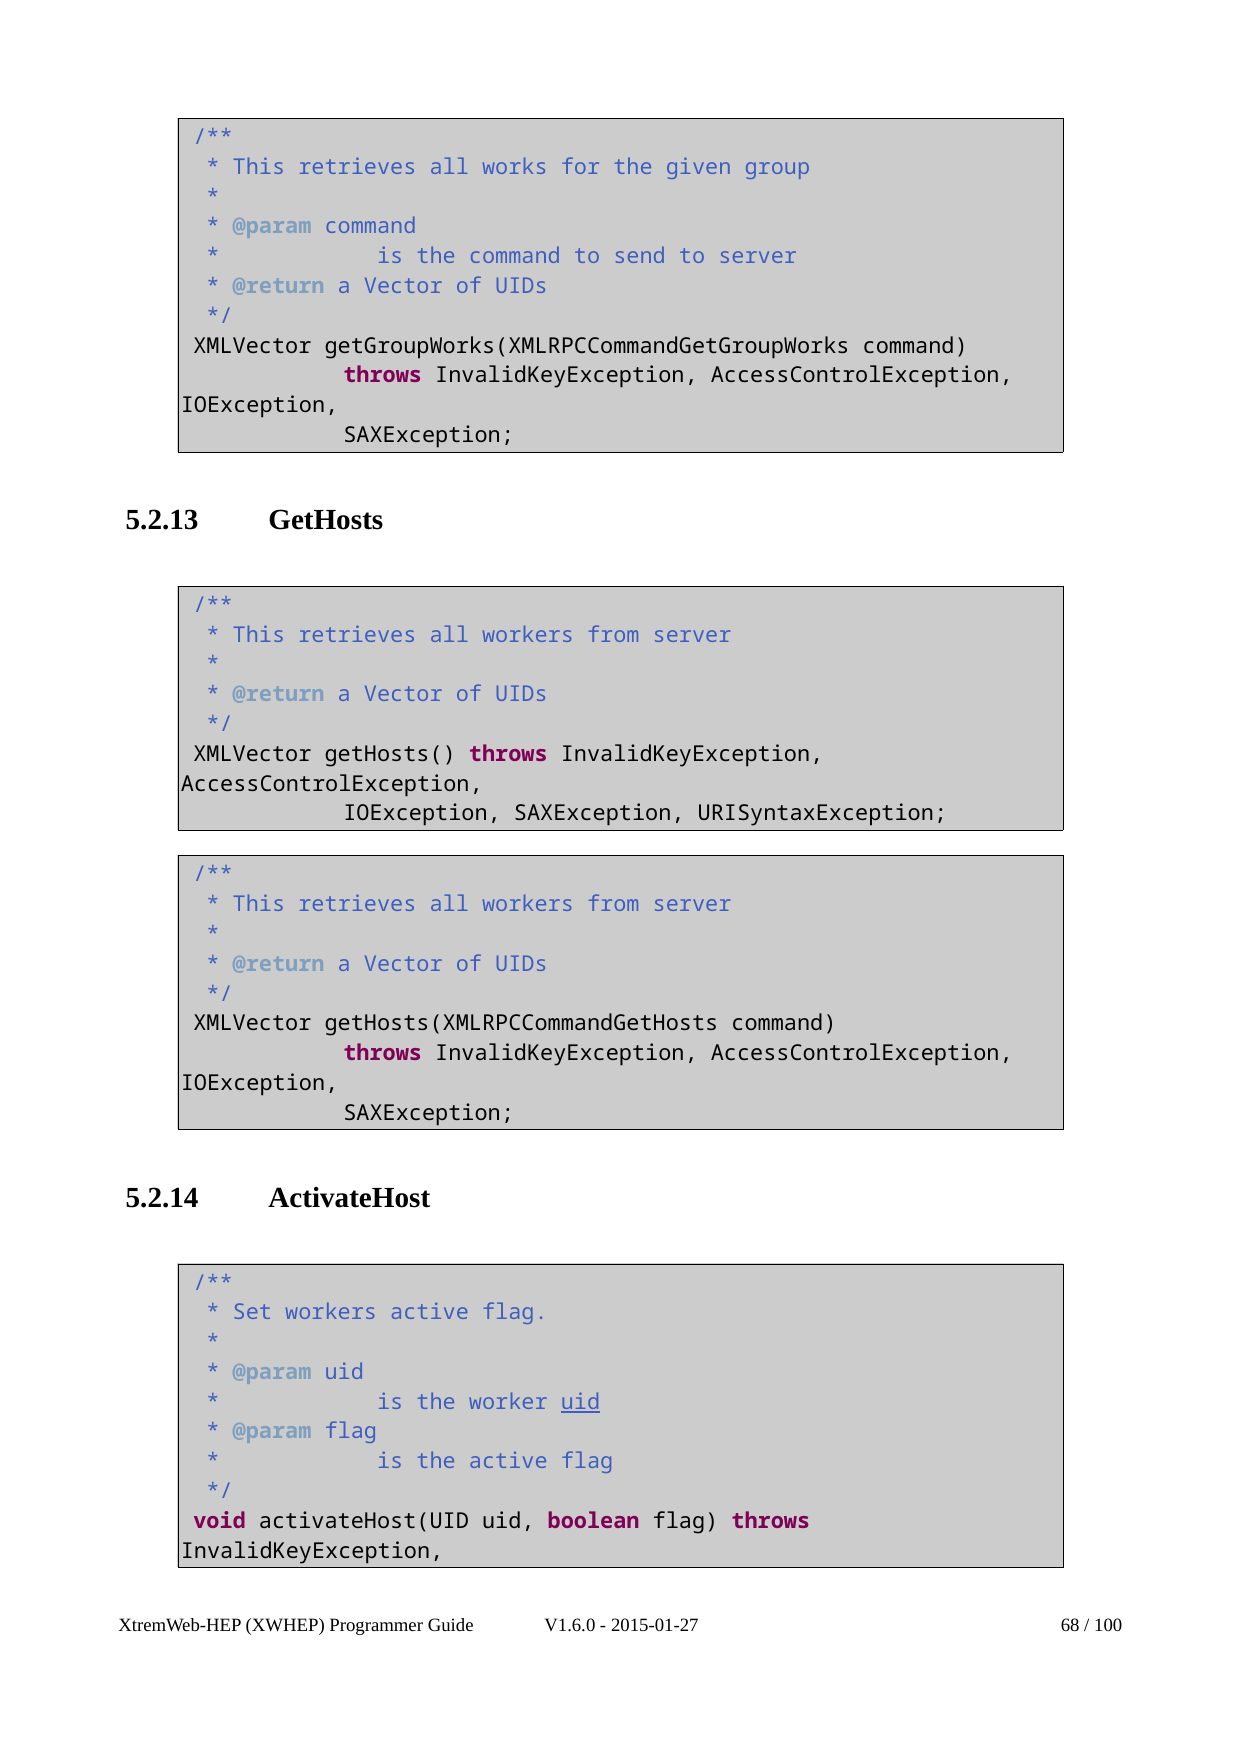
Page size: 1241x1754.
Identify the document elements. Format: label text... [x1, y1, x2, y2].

text * @return a Vector of UIDs [179, 267, 1063, 297]
text * Set workers active flag. [179, 1293, 1063, 1323]
text * @return a Vector of UIDs [179, 675, 1063, 705]
text SAXException; [179, 416, 1063, 452]
text */ [179, 297, 1063, 327]
text */ [179, 705, 1063, 735]
text /** [179, 856, 1063, 885]
text /** [179, 1265, 1063, 1293]
text * @param uid [179, 1353, 1063, 1383]
text IOException, SAXException, URISyntaxException; [179, 794, 1063, 830]
text * [179, 1323, 1063, 1353]
text * @param command [179, 207, 1063, 237]
subtitle GetHosts [118, 502, 1122, 536]
text XMLVector getHosts() throws InvalidKeyException, AccessControlException, [179, 735, 1063, 794]
text * is the active flag [179, 1442, 1063, 1472]
text * [179, 915, 1063, 945]
text SAXException; [179, 1094, 1063, 1129]
text * This retrieves all workers from server [179, 885, 1063, 915]
text * [179, 645, 1063, 675]
text * @return a Vector of UIDs [179, 945, 1063, 974]
text void activateHost(UID uid, boolean flag) throws InvalidKeyException, [179, 1502, 1063, 1567]
text * @param flag [179, 1412, 1063, 1442]
text /** [179, 119, 1063, 148]
text /** [179, 587, 1063, 616]
text XMLVector getGroupWorks(XMLRPCCommandGetGroupWorks command) [179, 327, 1063, 356]
subtitle ActivateHost [118, 1180, 1122, 1213]
text */ [179, 974, 1063, 1004]
text * This retrieves all works for the given group [179, 148, 1063, 178]
text */ [179, 1472, 1063, 1502]
text throws InvalidKeyException, AccessControlException, IOException, [179, 356, 1063, 416]
text * This retrieves all workers from server [179, 616, 1063, 645]
text * [179, 178, 1063, 207]
text * is the command to send to server [179, 237, 1063, 267]
text XMLVector getHosts(XMLRPCCommandGetHosts command) [179, 1004, 1063, 1034]
text throws InvalidKeyException, AccessControlException, IOException, [179, 1034, 1063, 1094]
text * is the worker uid [179, 1383, 1063, 1412]
